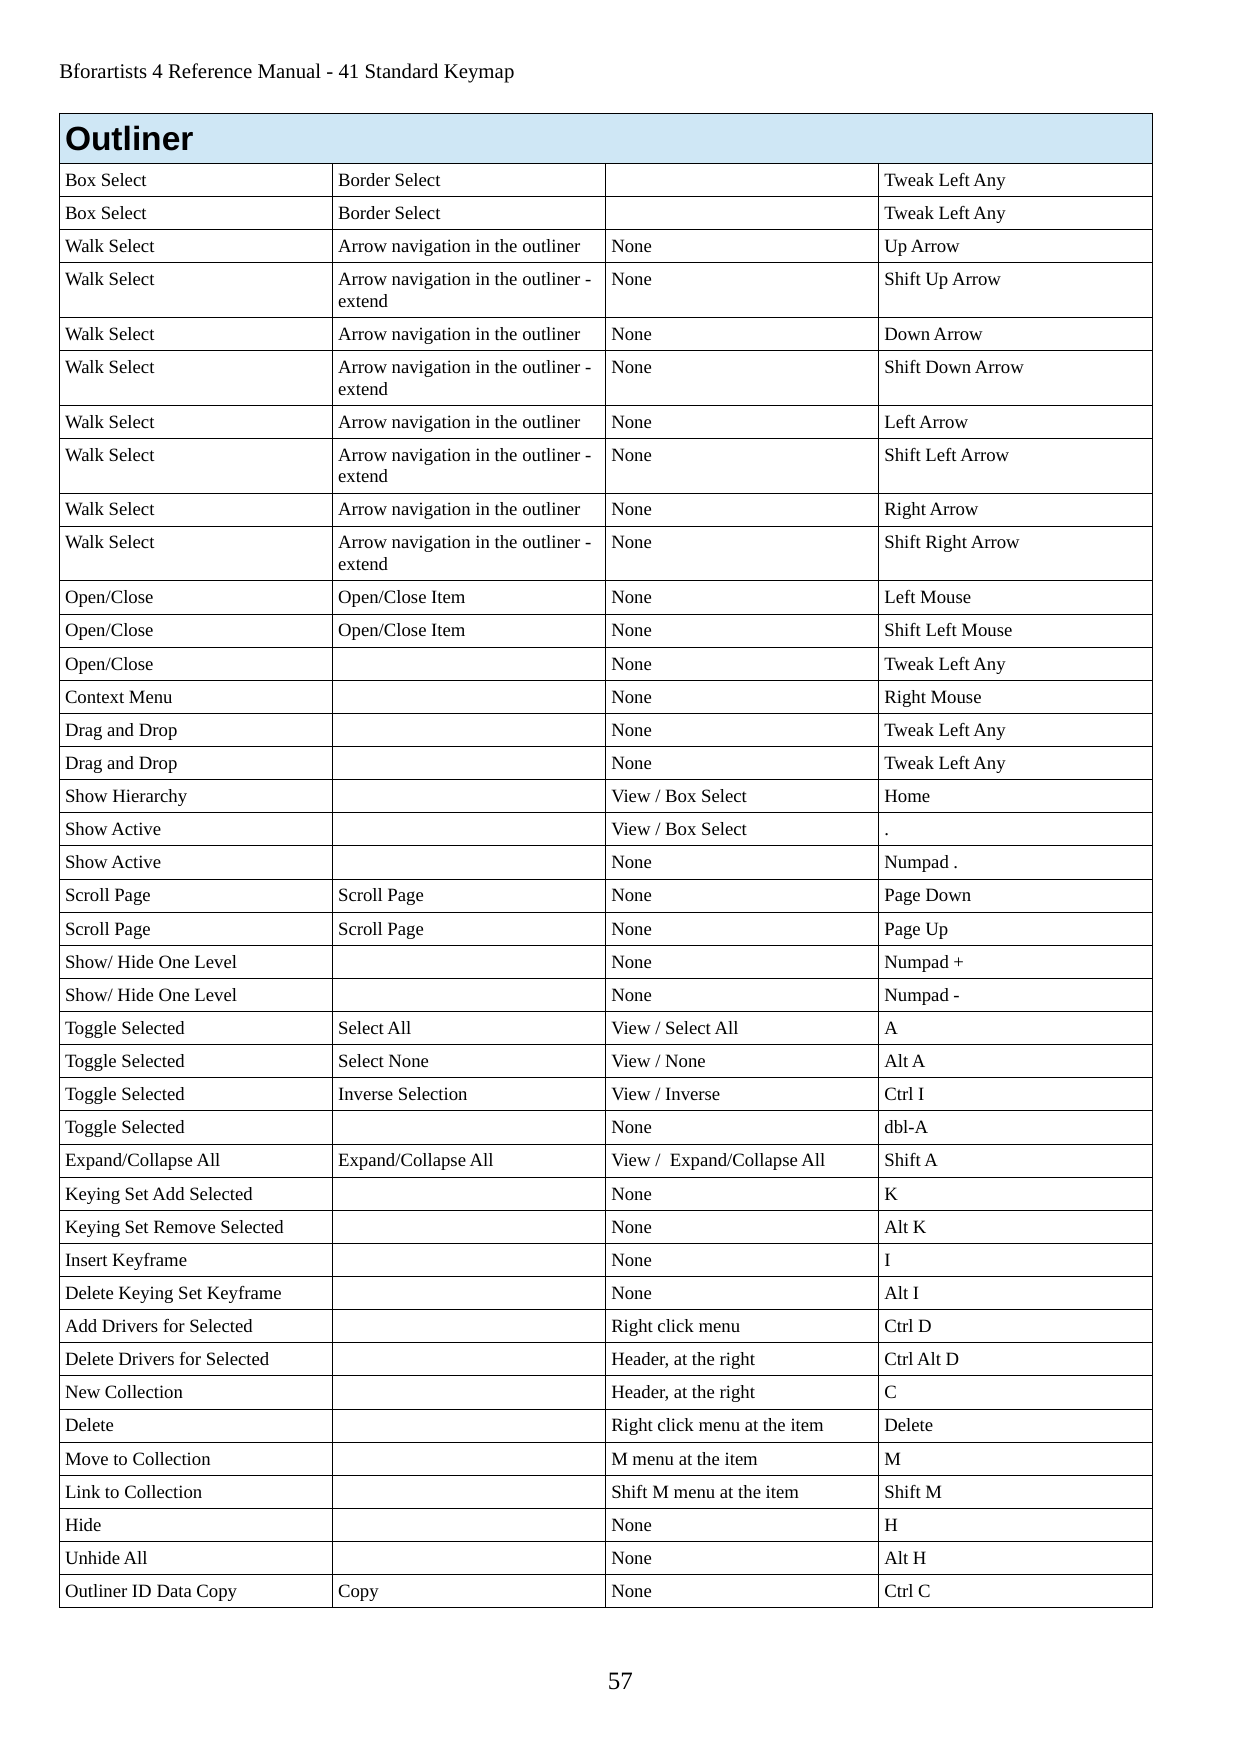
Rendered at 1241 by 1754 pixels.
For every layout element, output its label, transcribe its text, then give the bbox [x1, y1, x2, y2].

table_cell [333, 1111, 605, 1143]
table_cell None [606, 1111, 878, 1143]
table_cell Keying Set Remove Selected [60, 1211, 332, 1243]
table_cell dbl-A [879, 1111, 1152, 1143]
table_cell Home [879, 780, 1152, 812]
table_cell None [606, 1277, 878, 1309]
table_cell Insert Keyframe [60, 1244, 332, 1276]
table_cell View / Box Select [606, 813, 878, 845]
table_cell Shift Right Arrow [879, 527, 1152, 580]
table_cell Hide [60, 1509, 332, 1541]
table_cell Move to Collection [60, 1443, 332, 1475]
table_cell [333, 714, 605, 746]
table_cell Show/ Hide One Level [60, 979, 332, 1011]
table_cell A [879, 1012, 1152, 1044]
table_cell Border Select [333, 164, 605, 196]
table_cell Open/Close Item [333, 581, 605, 613]
table_cell Box Select [60, 164, 332, 196]
table_cell Right Mouse [879, 681, 1152, 713]
table_cell [333, 681, 605, 713]
table_cell Arrow navigation in the outliner - extend [333, 263, 605, 317]
table_cell None [606, 527, 878, 580]
table_cell Numpad + [879, 946, 1152, 978]
table_cell Right click menu [606, 1310, 878, 1342]
table_cell Toggle Selected [60, 1045, 332, 1077]
table_cell Select None [333, 1045, 605, 1077]
table_cell Delete Keying Set Keyframe [60, 1277, 332, 1309]
table_cell K [879, 1178, 1152, 1210]
table_cell None [606, 946, 878, 978]
table_cell [333, 1343, 605, 1375]
table_cell Inverse Selection [333, 1078, 605, 1110]
table_cell Right Arrow [879, 494, 1152, 526]
table_cell Walk Select [60, 527, 332, 580]
table_cell Shift Down Arrow [879, 351, 1152, 405]
table_cell Alt K [879, 1211, 1152, 1243]
table_cell Page Down [879, 880, 1152, 912]
table_cell Open/Close Item [333, 615, 605, 647]
table_cell Shift Left Arrow [879, 439, 1152, 492]
table_cell Down Arrow [879, 318, 1152, 350]
table_cell None [606, 318, 878, 350]
table_cell Link to Collection [60, 1476, 332, 1508]
table_cell None [606, 846, 878, 878]
table_cell New Collection [60, 1376, 332, 1408]
table_cell Arrow navigation in the outliner - extend [333, 439, 605, 492]
table_cell Arrow navigation in the outliner [333, 406, 605, 438]
table_cell None [606, 648, 878, 680]
table_cell View / Expand/Collapse All [606, 1145, 878, 1177]
table_cell Alt A [879, 1045, 1152, 1077]
table_cell [333, 1310, 605, 1342]
table_cell None [606, 230, 878, 262]
table_cell [333, 979, 605, 1011]
table_cell Open/Close [60, 615, 332, 647]
table_cell Left Arrow [879, 406, 1152, 438]
table_cell [333, 1410, 605, 1442]
table_cell Delete [879, 1410, 1152, 1442]
table_cell [333, 747, 605, 779]
table_cell View / Select All [606, 1012, 878, 1044]
table_cell H [879, 1509, 1152, 1541]
table_cell Delete Drivers for Selected [60, 1343, 332, 1375]
table_cell None [606, 406, 878, 438]
table_cell [333, 1542, 605, 1574]
table_cell Show Active [60, 813, 332, 845]
table_cell [333, 780, 605, 812]
table_cell None [606, 581, 878, 613]
table_cell Shift Left Mouse [879, 615, 1152, 647]
table_cell None [606, 1575, 878, 1607]
table_cell Toggle Selected [60, 1012, 332, 1044]
table_cell None [606, 351, 878, 405]
table_cell Numpad . [879, 846, 1152, 878]
table_cell [606, 164, 878, 196]
table_cell Border Select [333, 197, 605, 229]
table_cell Toggle Selected [60, 1111, 332, 1143]
table_cell [606, 197, 878, 229]
table_cell None [606, 913, 878, 945]
table_cell Expand/Collapse All [333, 1145, 605, 1177]
table_cell Unhide All [60, 1542, 332, 1574]
table_cell Tweak Left Any [879, 648, 1152, 680]
table_cell View / Box Select [606, 780, 878, 812]
table_cell Show/ Hide One Level [60, 946, 332, 978]
table_cell [333, 813, 605, 845]
table_cell None [606, 979, 878, 1011]
table_cell [333, 1178, 605, 1210]
table_cell Tweak Left Any [879, 714, 1152, 746]
table_cell View / None [606, 1045, 878, 1077]
table_cell Arrow navigation in the outliner - extend [333, 351, 605, 405]
table_cell None [606, 1244, 878, 1276]
table_cell None [606, 714, 878, 746]
table_cell I [879, 1244, 1152, 1276]
table_cell . [879, 813, 1152, 845]
table_cell Scroll Page [60, 880, 332, 912]
table_cell [333, 1476, 605, 1508]
table_cell Show Active [60, 846, 332, 878]
table_cell Left Mouse [879, 581, 1152, 613]
table_cell Walk Select [60, 351, 332, 405]
table_cell Delete [60, 1410, 332, 1442]
table_cell None [606, 1178, 878, 1210]
table_cell Walk Select [60, 406, 332, 438]
table_cell Drag and Drop [60, 747, 332, 779]
table_cell Header, at the right [606, 1343, 878, 1375]
table_cell Walk Select [60, 318, 332, 350]
table_cell None [606, 747, 878, 779]
table_cell Tweak Left Any [879, 164, 1152, 196]
table_cell Ctrl C [879, 1575, 1152, 1607]
table_cell None [606, 681, 878, 713]
table_cell None [606, 263, 878, 317]
table_cell Tweak Left Any [879, 197, 1152, 229]
table_cell Tweak Left Any [879, 747, 1152, 779]
table_cell [333, 1244, 605, 1276]
table_cell [333, 846, 605, 878]
table_cell Arrow navigation in the outliner [333, 494, 605, 526]
table_cell Right click menu at the item [606, 1410, 878, 1442]
table_cell Walk Select [60, 439, 332, 492]
table_cell Walk Select [60, 230, 332, 262]
table_cell Open/Close [60, 648, 332, 680]
table_cell Keying Set Add Selected [60, 1178, 332, 1210]
table_cell Drag and Drop [60, 714, 332, 746]
table_cell None [606, 494, 878, 526]
table_cell [333, 1277, 605, 1309]
table_cell Walk Select [60, 263, 332, 317]
table_cell View / Inverse [606, 1078, 878, 1110]
table_cell Open/Close [60, 581, 332, 613]
table_cell Scroll Page [333, 880, 605, 912]
table_cell None [606, 615, 878, 647]
table_cell Outliner ID Data Copy [60, 1575, 332, 1607]
table_cell Copy [333, 1575, 605, 1607]
table_cell Shift A [879, 1145, 1152, 1177]
table_cell Ctrl I [879, 1078, 1152, 1110]
table_cell Alt H [879, 1542, 1152, 1574]
table_cell Box Select [60, 197, 332, 229]
table_cell Select All [333, 1012, 605, 1044]
table_cell Walk Select [60, 494, 332, 526]
table_cell Header, at the right [606, 1376, 878, 1408]
table_cell [333, 1376, 605, 1408]
table_cell Arrow navigation in the outliner - extend [333, 527, 605, 580]
table_cell [333, 1211, 605, 1243]
table_cell [333, 648, 605, 680]
table_header Outliner [60, 114, 1152, 163]
table_cell None [606, 1542, 878, 1574]
table_cell C [879, 1376, 1152, 1408]
table_cell None [606, 880, 878, 912]
table_cell Ctrl D [879, 1310, 1152, 1342]
table_cell Ctrl Alt D [879, 1343, 1152, 1375]
table_cell Show Hierarchy [60, 780, 332, 812]
table_cell Numpad - [879, 979, 1152, 1011]
table_cell Alt I [879, 1277, 1152, 1309]
table_cell [333, 1509, 605, 1541]
table_cell Scroll Page [60, 913, 332, 945]
table_cell Page Up [879, 913, 1152, 945]
table_cell Context Menu [60, 681, 332, 713]
table_cell Add Drivers for Selected [60, 1310, 332, 1342]
table_cell Shift M menu at the item [606, 1476, 878, 1508]
table_cell Toggle Selected [60, 1078, 332, 1110]
table_cell M [879, 1443, 1152, 1475]
table_cell [333, 946, 605, 978]
table_cell None [606, 1509, 878, 1541]
table_cell Arrow navigation in the outliner [333, 230, 605, 262]
table_cell Scroll Page [333, 913, 605, 945]
table_cell None [606, 439, 878, 492]
table_cell Up Arrow [879, 230, 1152, 262]
table_cell Shift M [879, 1476, 1152, 1508]
table_cell M menu at the item [606, 1443, 878, 1475]
table_cell None [606, 1211, 878, 1243]
table_cell [333, 1443, 605, 1475]
table_cell Shift Up Arrow [879, 263, 1152, 317]
table_cell Arrow navigation in the outliner [333, 318, 605, 350]
table_cell Expand/Collapse All [60, 1145, 332, 1177]
